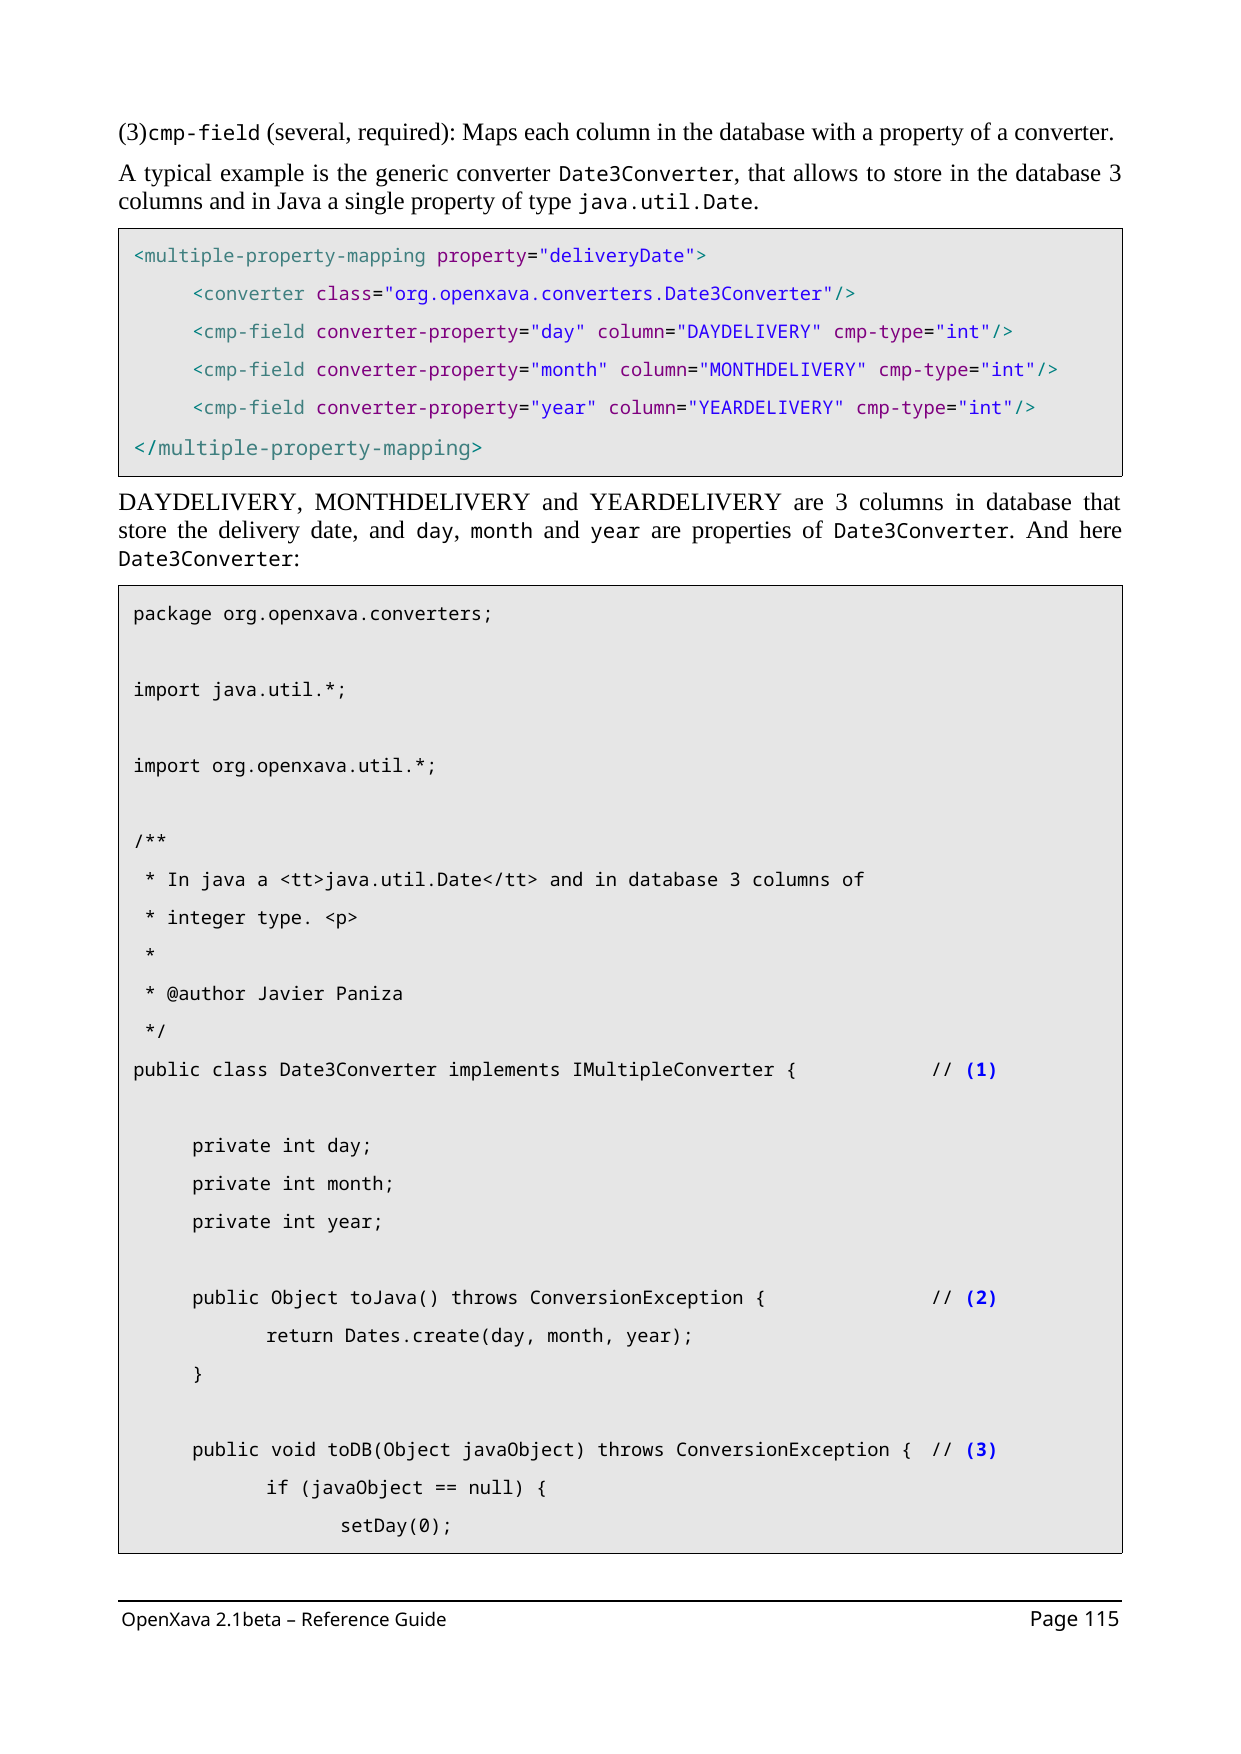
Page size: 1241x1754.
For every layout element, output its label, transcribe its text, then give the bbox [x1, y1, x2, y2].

text private int year; [119, 1193, 1122, 1231]
text DAYDELIVERY, MONTHDELIVERY and YEARDELIVERY are 3 columns in database that store the delivery date, and day, month and year are properties of Date3Converter. And here Date3Converter: [118, 488, 1122, 573]
text public void toDB(Object javaObject) throws ConversionException { // (3) [119, 1422, 1122, 1459]
text <converter class="org.openxava.converters.Date3Converter"/> [119, 266, 1122, 304]
list cmp-field (several, required): Maps each column in the database with a property of a converter. [118, 118, 1122, 146]
text } [119, 1346, 1122, 1383]
text private int day; [119, 1117, 1122, 1155]
text * @author Javier Paniza [119, 965, 1122, 1003]
text public class Date3Converter implements IMultipleConverter { // (1) [119, 1041, 1122, 1079]
text return Dates.create(day, month, year); [119, 1307, 1122, 1346]
text A typical example is the generic converter Date3Converter, that allows to store in the database 3 columns and in Java a single property of type java.util.Date. [118, 159, 1122, 215]
text <cmp-field converter-property="day" column="DAYDELIVERY" cmp-type="int"/> [119, 304, 1122, 342]
text <cmp-field converter-property="year" column="YEARDELIVERY" cmp-type="int"/> [119, 380, 1122, 418]
text setDay(0); [119, 1498, 1122, 1553]
text */ [119, 1003, 1122, 1041]
text private int month; [119, 1155, 1122, 1193]
text import java.util.*; [119, 661, 1122, 699]
text package org.openxava.converters; [119, 586, 1122, 623]
text public Object toJava() throws ConversionException { // (2) [119, 1269, 1122, 1307]
text </multiple-property-mapping> [119, 418, 1122, 476]
text <multiple-property-mapping property="deliveryDate"> [119, 229, 1122, 266]
text import org.openxava.util.*; [119, 737, 1122, 775]
text * integer type. <p> [119, 889, 1122, 927]
text * [119, 927, 1122, 965]
text /** [119, 813, 1122, 851]
text <cmp-field converter-property="month" column="MONTHDELIVERY" cmp-type="int"/> [119, 342, 1122, 380]
text * In java a <tt>java.util.Date</tt> and in database 3 columns of [119, 851, 1122, 889]
text if (javaObject == null) { [119, 1459, 1122, 1498]
